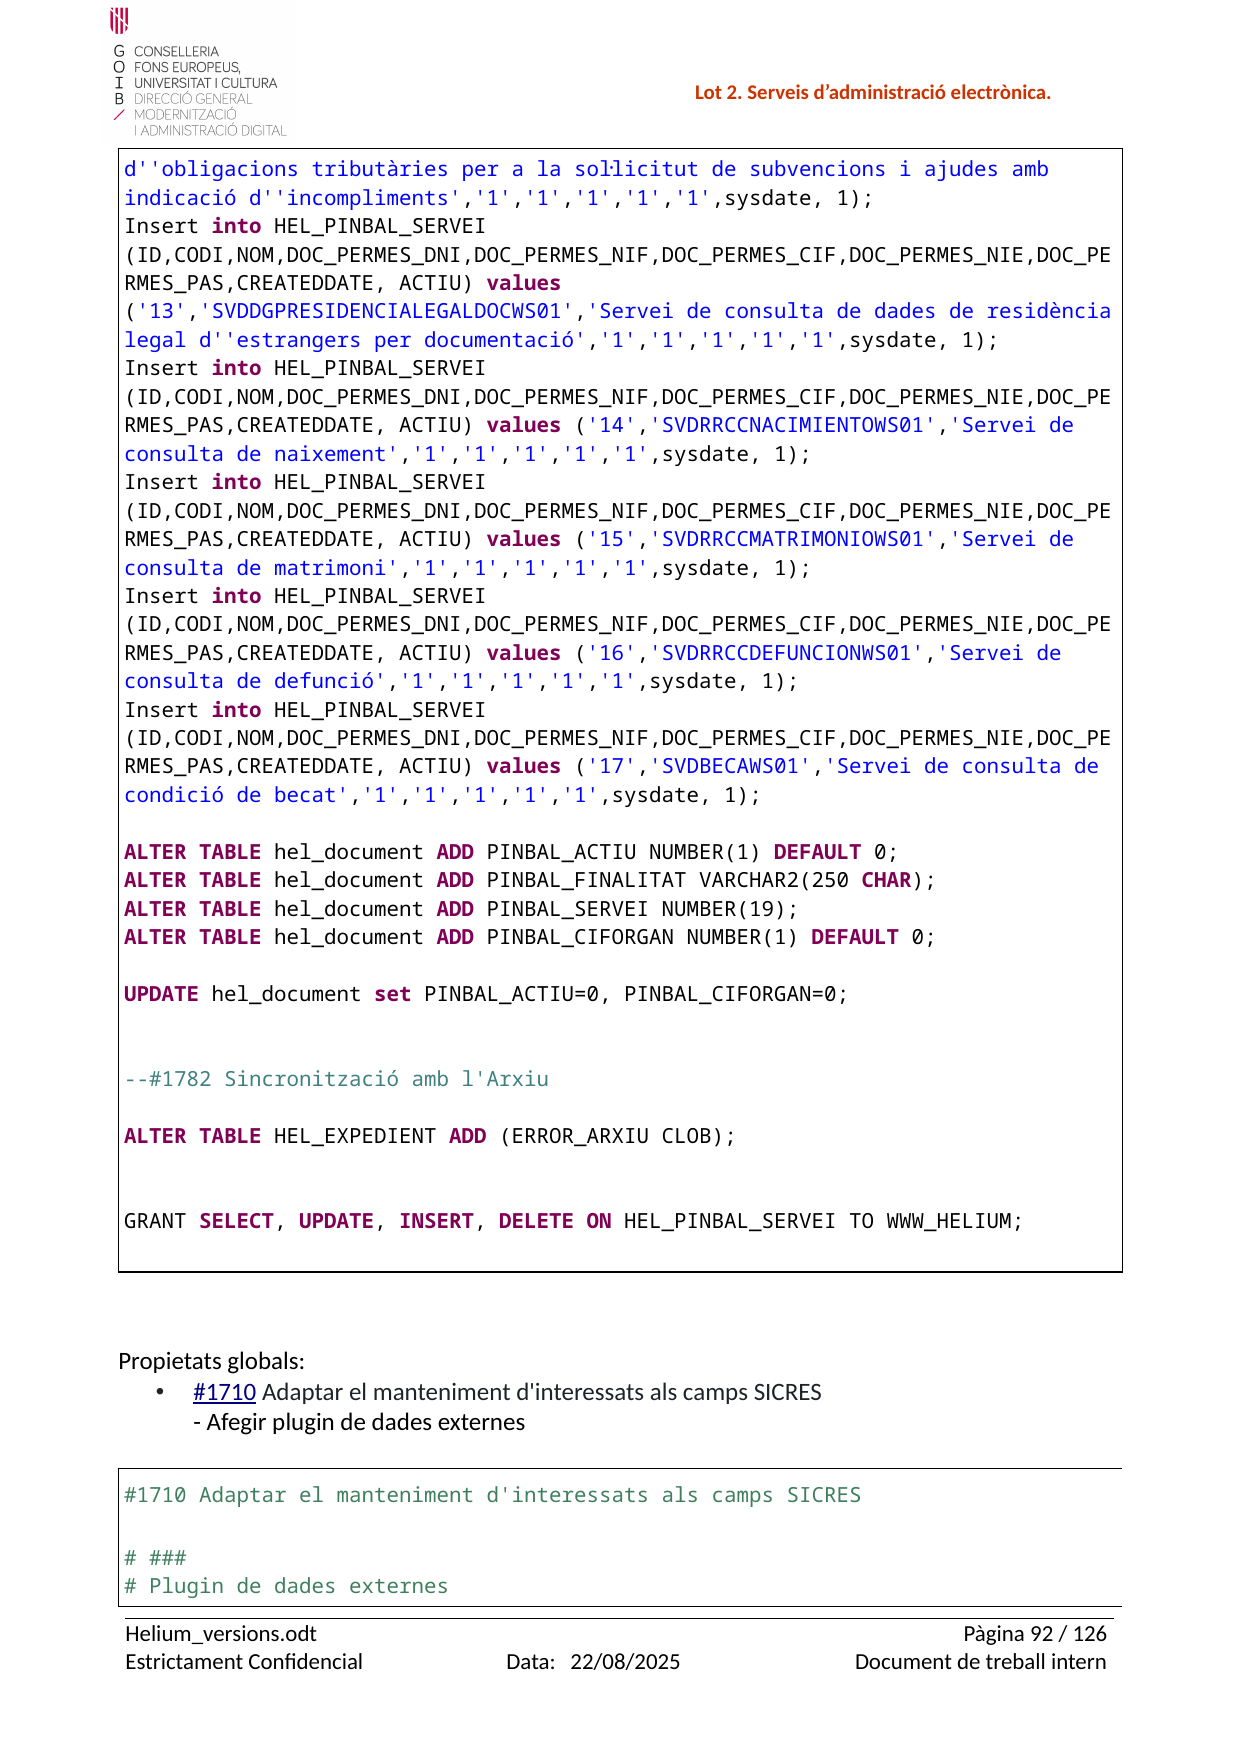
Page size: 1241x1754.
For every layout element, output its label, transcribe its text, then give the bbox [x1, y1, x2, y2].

picture [100, 0, 297, 144]
table_header #1710 Adaptar el manteniment d'interessats als camps SICRES # ### # Plugin de dades externes [119, 1469, 1122, 1606]
text Propietats globals: [118, 1345, 1122, 1376]
table_header d''obligacions tributàries per a la sol·licitut de subvencions i ajudes amb indicació d''incompliments','1','1','1','1','1',sysdate, 1); Insert into HEL_PINBAL_SERVEI (ID,CODI,NOM,DOC_PERMES_DNI,DOC_PERMES_NIF,DOC_PERMES_CIF,DOC_PERMES_NIE,DOC_PERMES_PAS,CREATEDDATE, ACTIU) values ('13','SVDDGPRESIDENCIALEGALDOCWS01','Servei de consulta de dades de residència legal d''estrangers per documentació','1','1','1','1','1',sysdate, 1); Insert into HEL_PINBAL_SERVEI (ID,CODI,NOM,DOC_PERMES_DNI,DOC_PERMES_NIF,DOC_PERMES_CIF,DOC_PERMES_NIE,DOC_PERMES_PAS,CREATEDDATE, ACTIU) values ('14','SVDRRCCNACIMIENTOWS01','Servei de consulta de naixement','1','1','1','1','1',sysdate, 1); Insert into HEL_PINBAL_SERVEI (ID,CODI,NOM,DOC_PERMES_DNI,DOC_PERMES_NIF,DOC_PERMES_CIF,DOC_PERMES_NIE,DOC_PERMES_PAS,CREATEDDATE, ACTIU) values ('15','SVDRRCCMATRIMONIOWS01','Servei de consulta de matrimoni','1','1','1','1','1',sysdate, 1); Insert into HEL_PINBAL_SERVEI (ID,CODI,NOM,DOC_PERMES_DNI,DOC_PERMES_NIF,DOC_PERMES_CIF,DOC_PERMES_NIE,DOC_PERMES_PAS,CREATEDDATE, ACTIU) values ('16','SVDRRCCDEFUNCIONWS01','Servei de consulta de defunció','1','1','1','1','1',sysdate, 1); Insert into HEL_PINBAL_SERVEI (ID,CODI,NOM,DOC_PERMES_DNI,DOC_PERMES_NIF,DOC_PERMES_CIF,DOC_PERMES_NIE,DOC_PERMES_PAS,CREATEDDATE, ACTIU) values ('17','SVDBECAWS01','Servei de consulta de condició de becat','1','1','1','1','1',sysdate, 1); ALTER TABLE hel_document ADD PINBAL_ACTIU NUMBER(1) DEFAULT 0; ALTER TABLE hel_document ADD PINBAL_FINALITAT VARCHAR2(250 CHAR); ALTER TABLE hel_document ADD PINBAL_SERVEI NUMBER(19); ALTER TABLE hel_document ADD PINBAL_CIFORGAN NUMBER(1) DEFAULT 0; UPDATE hel_document set PINBAL_ACTIU=0, PINBAL_CIFORGAN=0; --#1782 Sincronització amb l'Arxiu ALTER TABLE HEL_EXPEDIENT ADD (ERROR_ARXIU CLOB); GRANT SELECT, UPDATE, INSERT, DELETE ON HEL_PINBAL_SERVEI TO WWW_HELIUM; [119, 149, 1122, 1271]
list #1710 Adaptar el manteniment d'interessats als camps SICRES [156, 1376, 1122, 1406]
list - Afegir plugin de dades externes [156, 1406, 1122, 1437]
